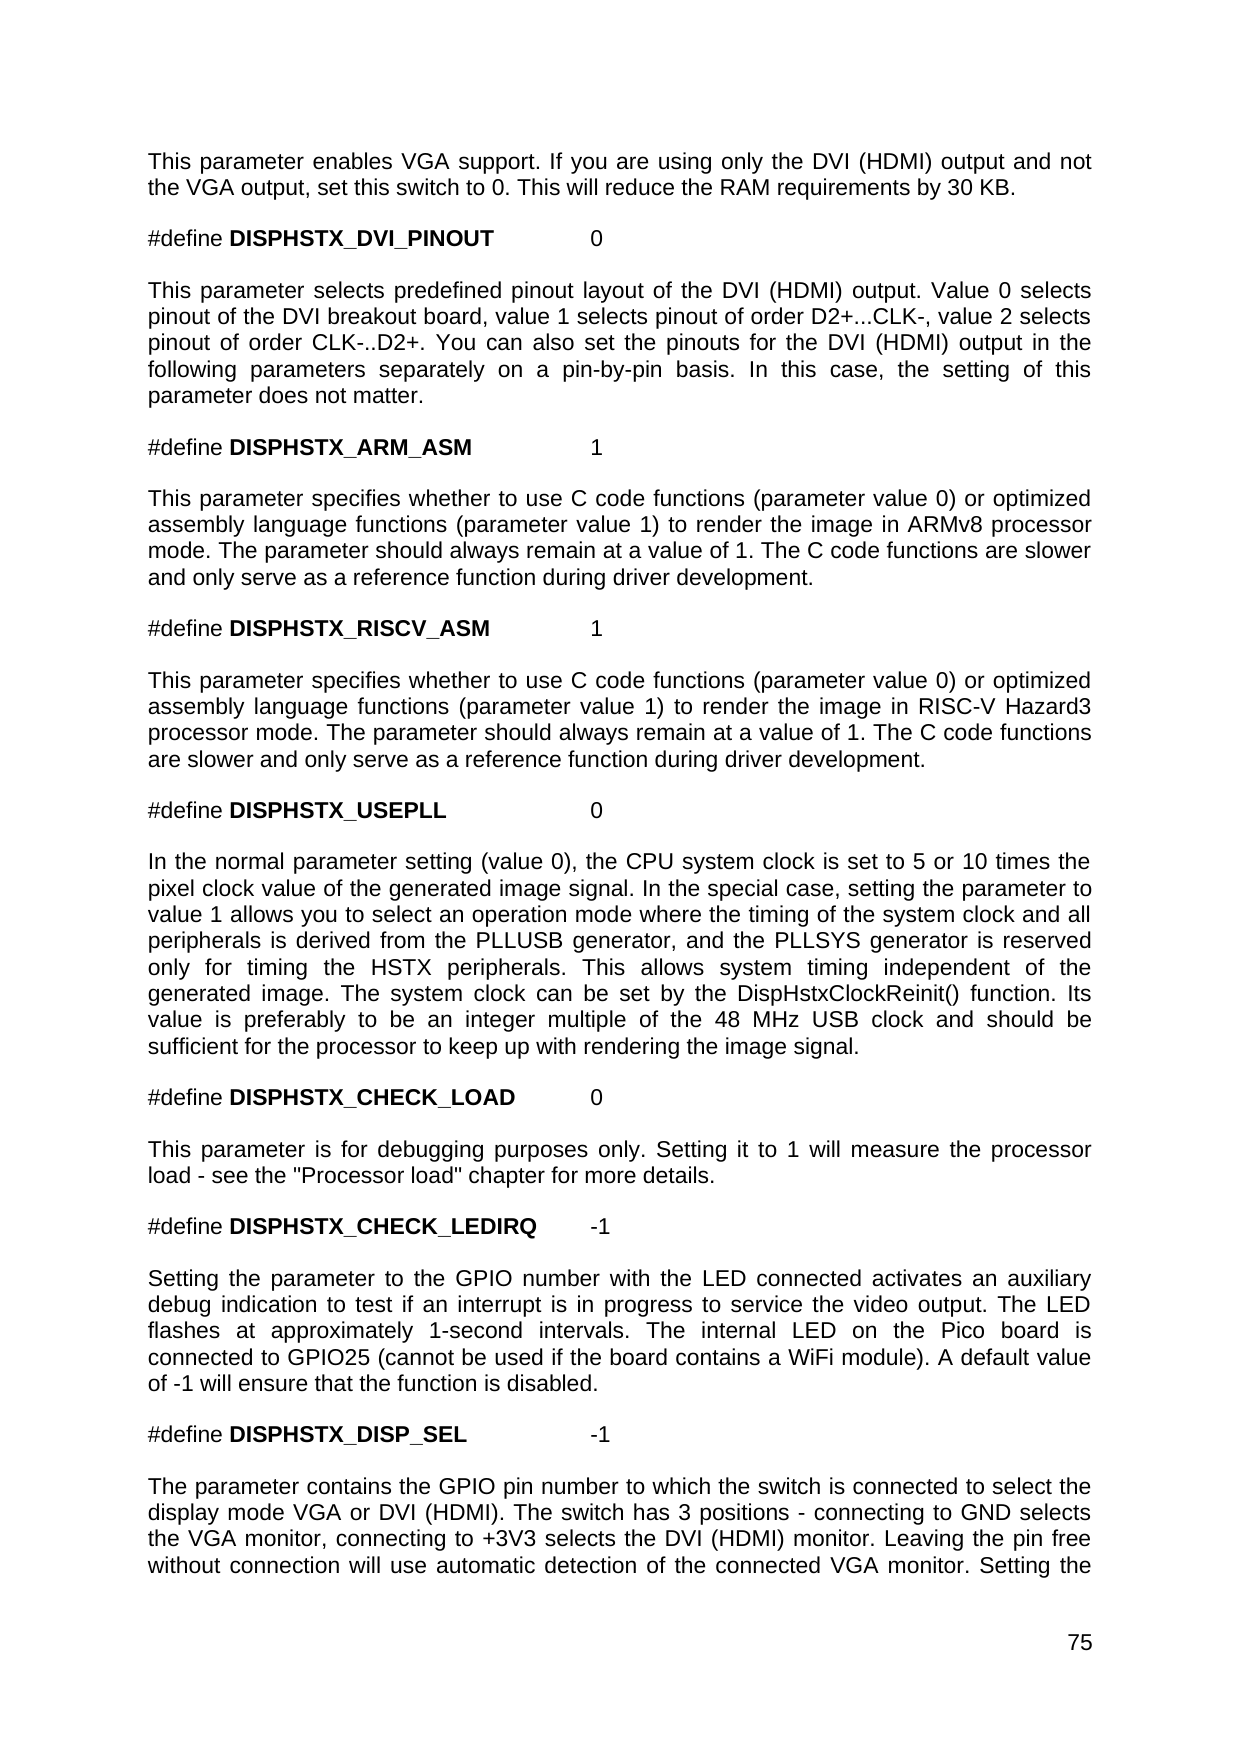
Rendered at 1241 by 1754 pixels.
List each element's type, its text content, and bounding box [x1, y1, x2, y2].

text This parameter enables VGA support. If you are using only the DVI (HDMI) output and not the VGA output, set this switch to 0. This will reduce the RAM requirements by 30 KB. [148, 148, 1093, 200]
text This parameter is for debugging purposes only. Setting it to 1 will measure the processor load - see the "Processor load" chapter for more details. [148, 1136, 1093, 1188]
text This parameter specifies whether to use C code functions (parameter value 0) or optimized assembly language functions (parameter value 1) to render the image in RISC-V Hazard3 processor mode. The parameter should always remain at a value of 1. The C code functions are slower and only serve as a reference function during driver development. [148, 667, 1093, 772]
text #define DISPHSTX_USEPLL 0 [148, 797, 1093, 823]
text #define DISPHSTX_ARM_ASM 1 [148, 433, 1093, 460]
text This parameter selects predefined pinout layout of the DVI (HDMI) output. Value 0 selects pinout of the DVI breakout board, value 1 selects pinout of order D2+...CLK-, value 2 selects pinout of order CLK-..D2+. You can also set the pinouts for the DVI (HDMI) output in the following parameters separately on a pin-by-pin basis. In this case, the setting of this parameter does not matter. [148, 277, 1093, 408]
text Setting the parameter to the GPIO number with the LED connected activates an auxiliary debug indication to test if an interrupt is in progress to service the video output. The LED flashes at approximately 1-second intervals. The internal LED on the Pico board is connected to GPIO25 (cannot be used if the board contains a WiFi module). A default value of -1 will ensure that the function is disabled. [148, 1264, 1093, 1396]
text In the normal parameter setting (value 0), the CPU system clock is set to 5 or 10 times the pixel clock value of the generated image signal. In the special case, setting the parameter to value 1 allows you to select an operation mode where the timing of the system clock and all peripherals is derived from the PLLUSB generator, and the PLLSYS generator is reserved only for timing the HSTX peripherals. This allows system timing independent of the generated image. The system clock can be set by the DispHstxClockReinit() function. Its value is preferably to be an integer multiple of the 48 MHz USB clock and should be sufficient for the processor to keep up with rendering the image signal. [148, 848, 1093, 1059]
text #define DISPHSTX_DVI_PINOUT 0 [148, 225, 1093, 252]
text #define DISPHSTX_RISCV_ASM 1 [148, 615, 1093, 642]
text This parameter specifies whether to use C code functions (parameter value 0) or optimized assembly language functions (parameter value 1) to render the image in ARMv8 processor mode. The parameter should always remain at a value of 1. The C code functions are slower and only serve as a reference function during driver development. [148, 485, 1093, 590]
text #define DISPHSTX_CHECK_LEDIRQ -1 [148, 1213, 1093, 1239]
text #define DISPHSTX_DISP_SEL -1 [148, 1421, 1093, 1448]
text The parameter contains the GPIO pin number to which the switch is connected to select the display mode VGA or DVI (HDMI). The switch has 3 positions - connecting to GND selects the VGA monitor, connecting to +3V3 selects the DVI (HDMI) monitor. Leaving the pin free without connection will use automatic detection of the connected VGA monitor. Setting the [148, 1473, 1093, 1578]
text #define DISPHSTX_CHECK_LOAD 0 [148, 1084, 1093, 1111]
